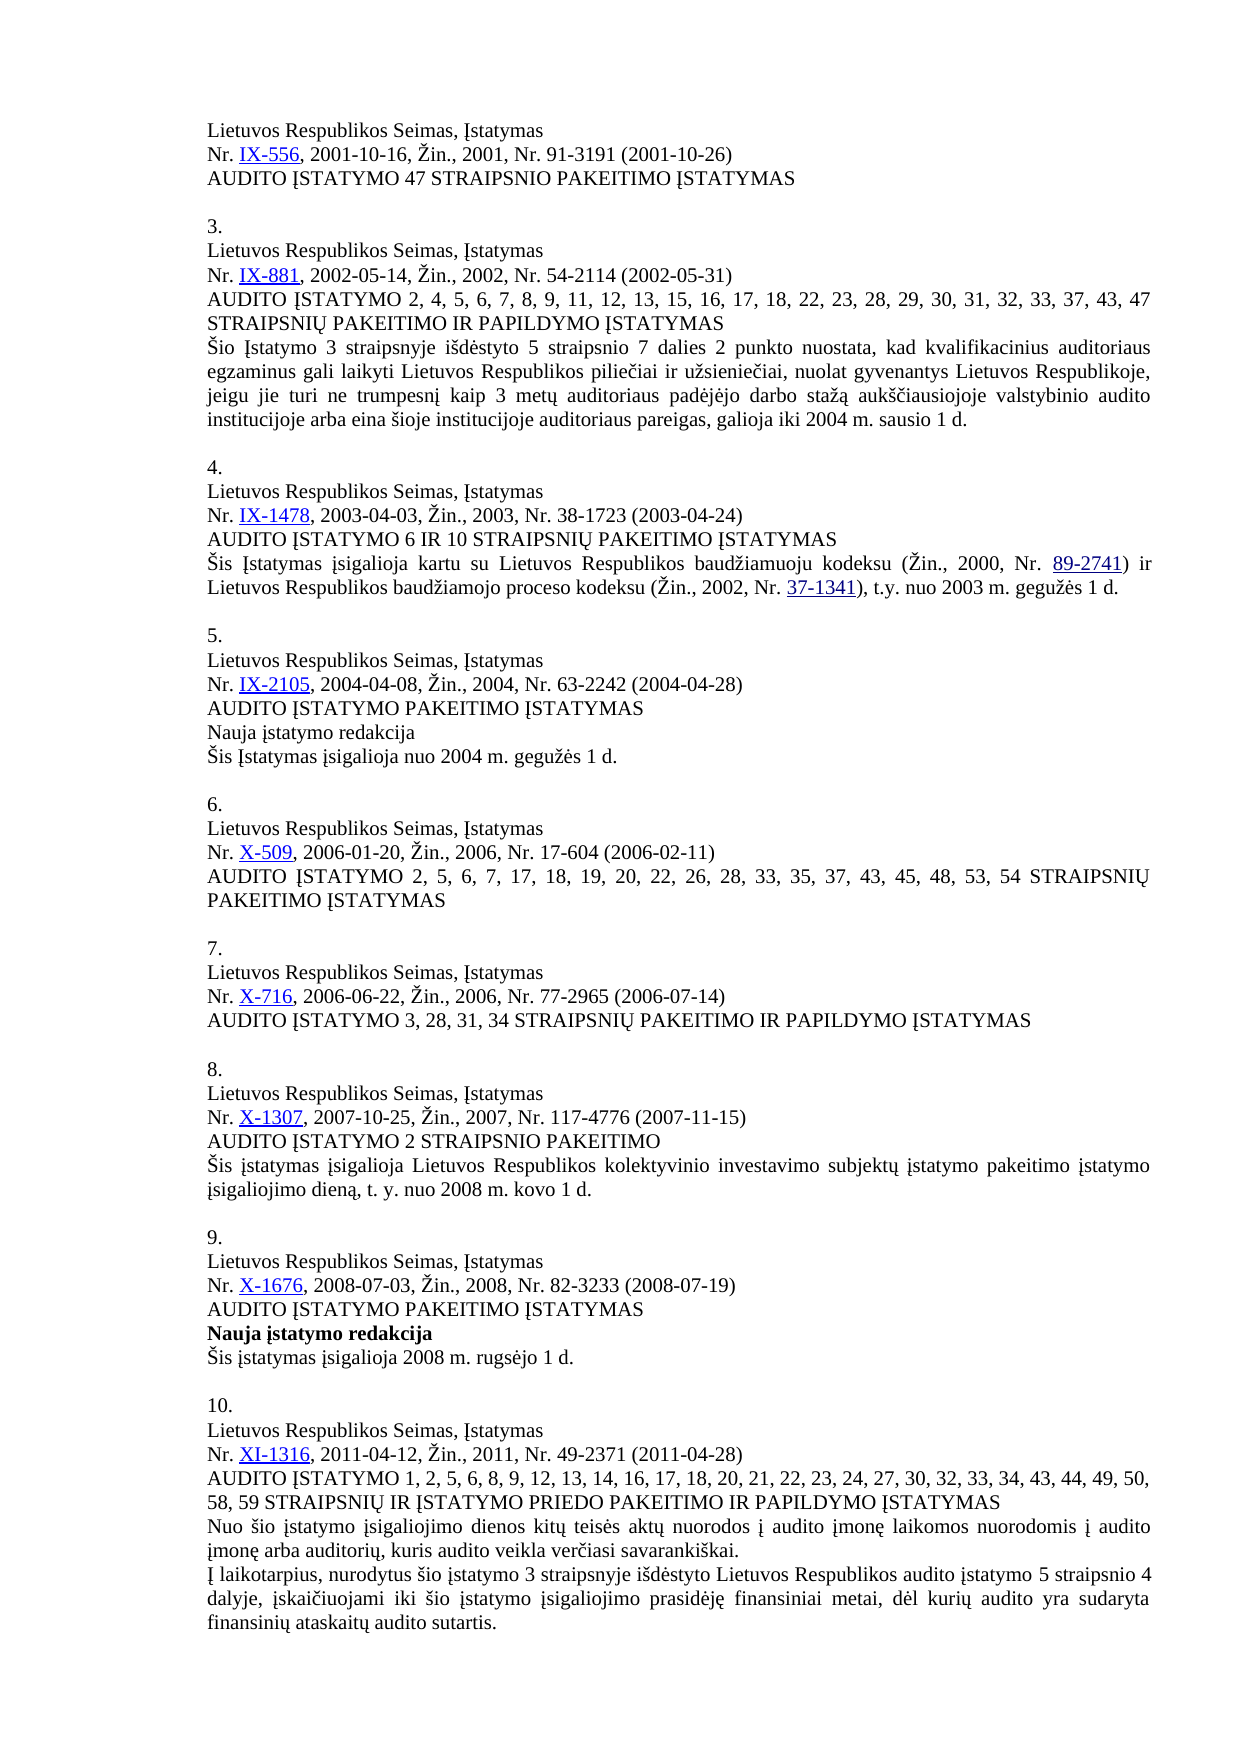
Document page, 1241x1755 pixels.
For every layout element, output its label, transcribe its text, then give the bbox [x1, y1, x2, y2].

text Lietuvos Respublikos Seimas, Įstatymas [207, 1249, 1152, 1273]
text Šis įstatymas įsigalioja 2008 m. rugsėjo 1 d. [207, 1345, 1152, 1369]
text 5. [207, 623, 1152, 647]
text Lietuvos Respublikos Seimas, Įstatymas [207, 816, 1152, 840]
text Nr. X-509, 2006-01-20, Žin., 2006, Nr. 17-604 (2006-02-11) [207, 840, 1152, 864]
text 7. [207, 936, 1152, 960]
text 4. [207, 455, 1152, 479]
text Į laikotarpius, nurodytus šio įstatymo 3 straipsnyje išdėstyto Lietuvos Respublikos audito įstatymo 5 straipsnio 4 dalyje, įskaičiuojami iki šio įstatymo įsigaliojimo prasidėję finansiniai metai, dėl kurių audito yra sudaryta finansinių ataskaitų audito sutartis. [207, 1562, 1152, 1634]
text Lietuvos Respublikos Seimas, Įstatymas [207, 960, 1152, 984]
text 8. [207, 1057, 1152, 1081]
text 10. [207, 1393, 1152, 1417]
text AUDITO ĮSTATYMO PAKEITIMO ĮSTATYMAS [207, 696, 1152, 720]
text Nauja įstatymo redakcija [207, 1321, 1152, 1345]
text Nr. IX-2105, 2004-04-08, Žin., 2004, Nr. 63-2242 (2004-04-28) [207, 672, 1152, 696]
text Lietuvos Respublikos Seimas, Įstatymas [207, 479, 1152, 503]
text AUDITO ĮSTATYMO PAKEITIMO ĮSTATYMAS [207, 1297, 1152, 1321]
text Nr. IX-1478, 2003-04-03, Žin., 2003, Nr. 38-1723 (2003-04-24) [207, 503, 1152, 527]
text Nr. XI-1316, 2011-04-12, Žin., 2011, Nr. 49-2371 (2011-04-28) [207, 1442, 1152, 1466]
text Lietuvos Respublikos Seimas, Įstatymas [207, 647, 1152, 672]
text Lietuvos Respublikos Seimas, Įstatymas [207, 238, 1152, 262]
text Šio Įstatymo 3 straipsnyje išdėstyto 5 straipsnio 7 dalies 2 punkto nuostata, kad kvalifikacinius auditoriaus egzaminus gali laikyti Lietuvos Respublikos piliečiai ir užsieniečiai, nuolat gyvenantys Lietuvos Respublikoje, jeigu jie turi ne trumpesnį kaip 3 metų auditoriaus padėjėjo darbo stažą aukščiausiojoje valstybinio audito institucijoje arba eina šioje institucijoje auditoriaus pareigas, galioja iki 2004 m. sausio 1 d. [207, 335, 1152, 431]
text AUDITO ĮSTATYMO 6 IR 10 STRAIPSNIŲ PAKEITIMO ĮSTATYMAS [207, 527, 1152, 551]
text Lietuvos Respublikos Seimas, Įstatymas [207, 1417, 1152, 1442]
text Šis įstatymas įsigalioja Lietuvos Respublikos kolektyvinio investavimo subjektų įstatymo pakeitimo įstatymo įsigaliojimo dieną, t. y. nuo 2008 m. kovo 1 d. [207, 1153, 1152, 1201]
text Nr. IX-556, 2001-10-16, Žin., 2001, Nr. 91-3191 (2001-10-26) [207, 142, 1152, 166]
text AUDITO ĮSTATYMO 47 STRAIPSNIO PAKEITIMO ĮSTATYMAS [207, 166, 1152, 190]
text Lietuvos Respublikos Seimas, Įstatymas [207, 1081, 1152, 1105]
text AUDITO ĮSTATYMO 3, 28, 31, 34 STRAIPSNIŲ PAKEITIMO IR PAPILDYMO ĮSTATYMAS [207, 1008, 1152, 1032]
text AUDITO ĮSTATYMO 2 STRAIPSNIO PAKEITIMO [207, 1129, 1152, 1153]
text Lietuvos Respublikos Seimas, Įstatymas [207, 118, 1152, 142]
text Nr. X-1307, 2007-10-25, Žin., 2007, Nr. 117-4776 (2007-11-15) [207, 1105, 1152, 1129]
text AUDITO ĮSTATYMO 2, 4, 5, 6, 7, 8, 9, 11, 12, 13, 15, 16, 17, 18, 22, 23, 28, 29, 30, 31, 32, 33, 37, 43, 47 STRAIPSNIŲ PAKEITIMO IR PAPILDYMO ĮSTATYMAS [207, 287, 1152, 335]
text Nr. IX-881, 2002-05-14, Žin., 2002, Nr. 54-2114 (2002-05-31) [207, 262, 1152, 287]
text AUDITO ĮSTATYMO 2, 5, 6, 7, 17, 18, 19, 20, 22, 26, 28, 33, 35, 37, 43, 45, 48, 53, 54 STRAIPSNIŲ PAKEITIMO ĮSTATYMAS [207, 864, 1152, 912]
text Nr. X-716, 2006-06-22, Žin., 2006, Nr. 77-2965 (2006-07-14) [207, 984, 1152, 1008]
text Nr. X-1676, 2008-07-03, Žin., 2008, Nr. 82-3233 (2008-07-19) [207, 1273, 1152, 1297]
text Šis Įstatymas įsigalioja kartu su Lietuvos Respublikos baudžiamuoju kodeksu (Žin., 2000, Nr. 89-2741) ir Lietuvos Respublikos baudžiamojo proceso kodeksu (Žin., 2002, Nr. 37-1341), t.y. nuo 2003 m. gegužės 1 d. [207, 551, 1152, 599]
text Šis Įstatymas įsigalioja nuo 2004 m. gegužės 1 d. [207, 744, 1152, 768]
text Nuo šio įstatymo įsigaliojimo dienos kitų teisės aktų nuorodos į audito įmonę laikomos nuorodomis į audito įmonę arba auditorių, kuris audito veikla verčiasi savarankiškai. [207, 1514, 1152, 1562]
text 6. [207, 792, 1152, 816]
text AUDITO ĮSTATYMO 1, 2, 5, 6, 8, 9, 12, 13, 14, 16, 17, 18, 20, 21, 22, 23, 24, 27, 30, 32, 33, 34, 43, 44, 49, 50, 58, 59 STRAIPSNIŲ IR ĮSTATYMO PRIEDO PAKEITIMO IR PAPILDYMO ĮSTATYMAS [207, 1466, 1152, 1514]
text Nauja įstatymo redakcija [207, 720, 1152, 744]
text 9. [207, 1225, 1152, 1249]
text 3. [207, 214, 1152, 238]
